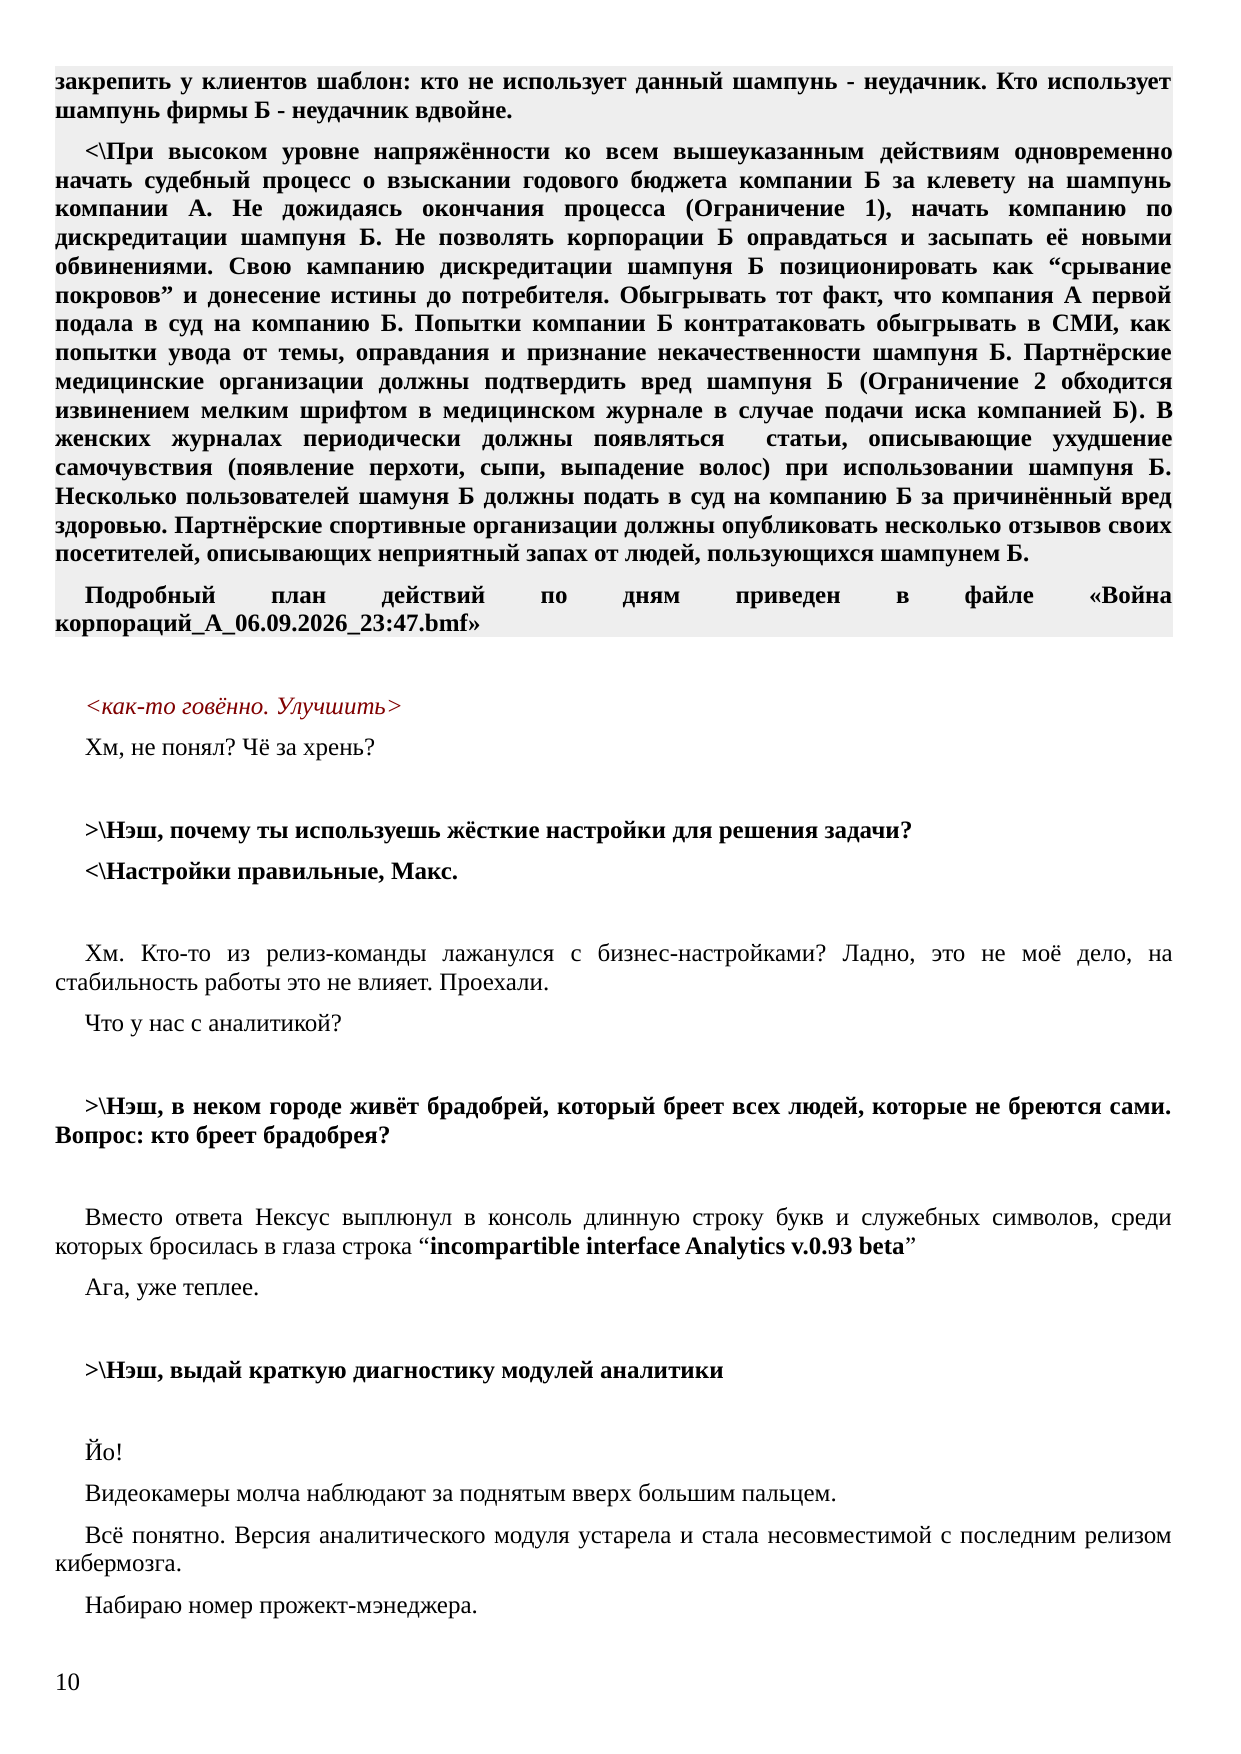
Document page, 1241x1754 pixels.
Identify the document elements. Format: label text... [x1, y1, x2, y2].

text >\Нэш, выдай краткую диагностику модулей аналитики [55, 1355, 1173, 1383]
text Вместо ответа Нексус выплюнул в консоль длинную строку букв и служебных символов, среди которых бросилась в глаза строка “incompartible interface Analytics v.0.93 beta” [55, 1202, 1173, 1260]
text Видеокамеры молча наблюдают за поднятым вверх большим пальцем. [55, 1478, 1173, 1507]
text Всё понятно. Версия аналитического модуля устарела и стала несовместимой с последним релизом кибермозга. [55, 1520, 1173, 1577]
text Хм, не понял? Чё за хрень? [55, 732, 1173, 761]
text <\При высоком уровне напряжённости ко всем вышеуказанным действиям одновременно начать судебный процесс о взыскании годового бюджета компании Б за клевету на шампунь компании А. Не дожидаясь окончания процесса (Ограничение 1), начать компанию по дискредитации шампуня Б. Не позволять корпорации Б оправдаться и засыпать её новыми обвинениями. Свою кампанию дискредитации шампуня Б позиционировать как “срывание покровов” и донесение истины до потребителя. Обыгрывать тот факт, что компания А первой подала в суд на компанию Б. Попытки компании Б контратаковать обыгрывать в СМИ, как попытки увода от темы, оправдания и признание некачественности шампуня Б. Партнёрские медицинские организации должны подтвердить вред шампуня Б (Ограничение 2 обходится извинением мелким шрифтом в медицинском журнале в случае подачи иска компанией Б). В женских журналах периодически должны появляться статьи, описывающие ухудшение самочувствия (появление перхоти, сыпи, выпадение волос) при использовании шампуня Б. Несколько пользователей шамуня Б должны подать в суд на компанию Б за причинённый вред здоровью. Партнёрские спортивные организации должны опубликовать несколько отзывов своих посетителей, описывающих неприятный запах от людей, пользующихся шампунем Б. [55, 136, 1173, 567]
text закрепить у клиентов шаблон: кто не использует данный шампунь - неудачник. Кто использует шампунь фирмы Б - неудачник вдвойне. [55, 66, 1173, 123]
text >\Нэш, в неком городе живёт брадобрей, который бреет всех людей, которые не бреются сами. Вопрос: кто бреет брадобрея? [55, 1091, 1173, 1148]
text Йо! [55, 1437, 1173, 1466]
text Подробный план действий по дням приведен в файле «Война корпораций_A_06.09.2026_23:47.bmf» [55, 580, 1173, 637]
text <\Настройки правильные, Макс. [55, 856, 1173, 885]
text Хм. Кто-то из релиз-команды лажанулся с бизнес-настройками? Ладно, это не моё дело, на стабильность работы это не влияет. Проехали. [55, 938, 1173, 996]
text >\Нэш, почему ты используешь жёсткие настройки для решения задачи? [55, 815, 1173, 843]
text Набираю номер прожект-мэнеджера. [55, 1590, 1173, 1618]
text Что у нас с аналитикой? [55, 1008, 1173, 1037]
text Ага, уже теплее. [55, 1272, 1173, 1301]
text <как-то говённо. Улучшить> [55, 691, 1173, 720]
